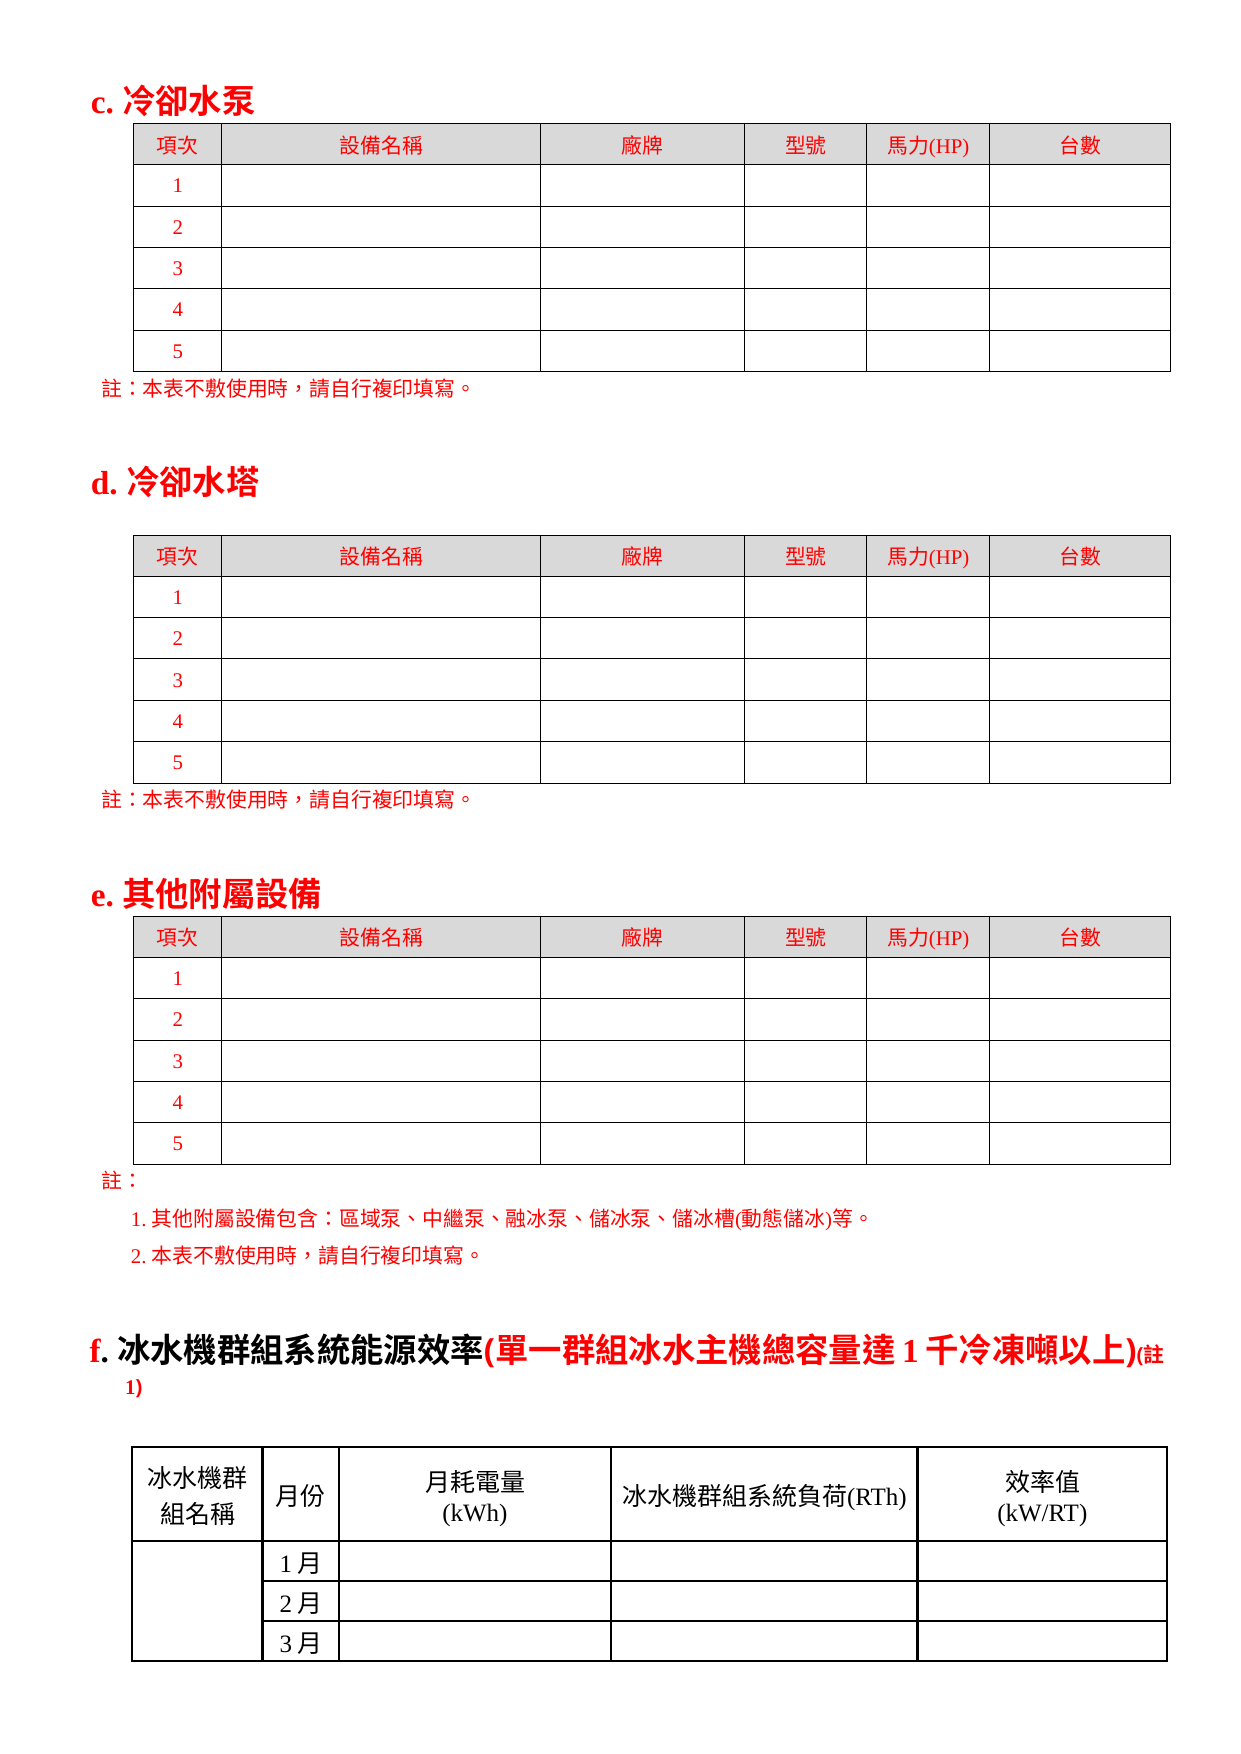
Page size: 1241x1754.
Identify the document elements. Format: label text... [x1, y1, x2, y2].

table_cell [990, 659, 1170, 700]
table_cell 3月 [264, 1622, 338, 1659]
table_cell [990, 577, 1170, 617]
table_cell 3 [134, 248, 221, 288]
table_cell [990, 618, 1170, 658]
table_header 設備名稱 [222, 124, 540, 164]
table_cell [340, 1542, 610, 1580]
table_cell [745, 577, 866, 617]
table_cell [867, 618, 989, 658]
table_cell 4 [134, 701, 221, 741]
table_cell [222, 659, 540, 700]
table_cell [745, 958, 866, 998]
table_cell [541, 742, 744, 782]
table_cell [867, 701, 989, 741]
table_cell 2月 [264, 1582, 338, 1620]
table_cell [745, 659, 866, 700]
table_cell [990, 999, 1170, 1039]
table_cell [745, 289, 866, 329]
table_cell 5 [134, 742, 221, 782]
table_cell [612, 1542, 916, 1580]
table_cell [867, 248, 989, 288]
table_cell [867, 999, 989, 1039]
table_cell [867, 289, 989, 329]
text 註：本表不敷使用時，請自行複印填寫。 [101, 372, 1181, 402]
table_cell [222, 577, 540, 617]
table_cell [541, 999, 744, 1039]
table_header 馬力(HP) [867, 917, 989, 957]
text f. 冰水機群組系統能源效率(單一群組冰水主機總容量達1千冷凍噸以上)(註1) [89, 1323, 1181, 1400]
table_header 廠牌 [541, 124, 744, 164]
table_cell [990, 958, 1170, 998]
table_cell [222, 331, 540, 371]
table_cell [541, 577, 744, 617]
table_cell [541, 207, 744, 247]
table_cell [745, 207, 866, 247]
table_cell [541, 248, 744, 288]
table_cell [222, 1082, 540, 1122]
table_cell [541, 165, 744, 206]
table_cell [541, 1041, 744, 1081]
table_cell [541, 958, 744, 998]
table_cell [133, 1542, 261, 1659]
table_cell [867, 207, 989, 247]
table_cell [222, 999, 540, 1039]
table_cell [541, 701, 744, 741]
table_cell [222, 742, 540, 782]
table_header 月份 [264, 1448, 338, 1540]
table_cell [919, 1542, 1166, 1580]
table_cell [990, 1123, 1170, 1163]
table_cell [612, 1582, 916, 1620]
table_cell [745, 331, 866, 371]
table_cell [990, 331, 1170, 371]
table_cell [222, 1041, 540, 1081]
table_header 項次 [134, 124, 221, 164]
table_cell 2 [134, 618, 221, 658]
table_cell [541, 1123, 744, 1163]
table_cell 2 [134, 999, 221, 1039]
table_cell [867, 958, 989, 998]
table_header 效率值 (kW/RT) [919, 1448, 1166, 1540]
table_cell [222, 207, 540, 247]
table_cell [990, 289, 1170, 329]
text c. 冷卻水泵 [91, 75, 1181, 123]
table_cell [745, 165, 866, 206]
table_cell 1 [134, 165, 221, 206]
table_cell [990, 207, 1170, 247]
table_cell [867, 1123, 989, 1163]
table_cell [867, 331, 989, 371]
table_cell [745, 999, 866, 1039]
table_cell [745, 618, 866, 658]
table_header 廠牌 [541, 536, 744, 576]
table_cell 2 [134, 207, 221, 247]
table_cell [222, 248, 540, 288]
text d. 冷卻水塔 [91, 456, 1181, 504]
table_cell 5 [134, 331, 221, 371]
table_cell [745, 742, 866, 782]
table_header 廠牌 [541, 917, 744, 957]
text 1. 其他附屬設備包含：區域泵、中繼泵、融冰泵、儲冰泵、儲冰槽(動態儲冰)等。 [101, 1202, 1181, 1232]
table_cell [340, 1622, 610, 1659]
table_header 冰水機群組系統負荷(RTh) [612, 1448, 916, 1540]
table_header 台數 [990, 917, 1170, 957]
table_cell [745, 1082, 866, 1122]
table_cell [541, 331, 744, 371]
table_cell [867, 1082, 989, 1122]
table_cell [222, 289, 540, 329]
table_header 項次 [134, 536, 221, 576]
table_header 月耗電量 (kWh) [340, 1448, 610, 1540]
table_cell 4 [134, 289, 221, 329]
table_cell [340, 1582, 610, 1620]
table_cell [745, 248, 866, 288]
table_header 項次 [134, 917, 221, 957]
table_cell 1 [134, 958, 221, 998]
table_cell [867, 659, 989, 700]
table_cell 1 [134, 577, 221, 617]
table_cell 5 [134, 1123, 221, 1163]
table_header 冰水機群組名稱 [133, 1448, 261, 1540]
table_header 台數 [990, 536, 1170, 576]
text 2. 本表不敷使用時，請自行複印填寫。 [101, 1239, 1181, 1269]
table_cell [222, 701, 540, 741]
table_cell [612, 1622, 916, 1659]
table_cell 3 [134, 659, 221, 700]
table_cell [745, 1123, 866, 1163]
table_cell [222, 958, 540, 998]
table_cell 4 [134, 1082, 221, 1122]
table_cell [541, 618, 744, 658]
table_cell [990, 165, 1170, 206]
table_cell [990, 1041, 1170, 1081]
table_cell [919, 1622, 1166, 1659]
table_cell [867, 1041, 989, 1081]
table_header 型號 [745, 124, 866, 164]
text 註：本表不敷使用時，請自行複印填寫。 [101, 783, 1181, 814]
table_header 設備名稱 [222, 536, 540, 576]
table_header 設備名稱 [222, 917, 540, 957]
table_cell 1月 [264, 1542, 338, 1580]
table_cell [990, 701, 1170, 741]
table_cell [867, 165, 989, 206]
text 註： [101, 1164, 1181, 1195]
table_cell [990, 1082, 1170, 1122]
table_header 型號 [745, 917, 866, 957]
table_cell [990, 742, 1170, 782]
table_cell [541, 659, 744, 700]
table_cell [745, 701, 866, 741]
table_cell [222, 618, 540, 658]
table_cell [222, 165, 540, 206]
table_header 型號 [745, 536, 866, 576]
table_header 馬力(HP) [867, 124, 989, 164]
table_cell [541, 289, 744, 329]
text e. 其他附屬設備 [91, 868, 1181, 916]
table_cell [990, 248, 1170, 288]
table_header 馬力(HP) [867, 536, 989, 576]
table_cell [867, 577, 989, 617]
table_cell [745, 1041, 866, 1081]
table_cell [919, 1582, 1166, 1620]
table_cell [541, 1082, 744, 1122]
table_cell [222, 1123, 540, 1163]
table_header 台數 [990, 124, 1170, 164]
table_cell 3 [134, 1041, 221, 1081]
table_cell [867, 742, 989, 782]
